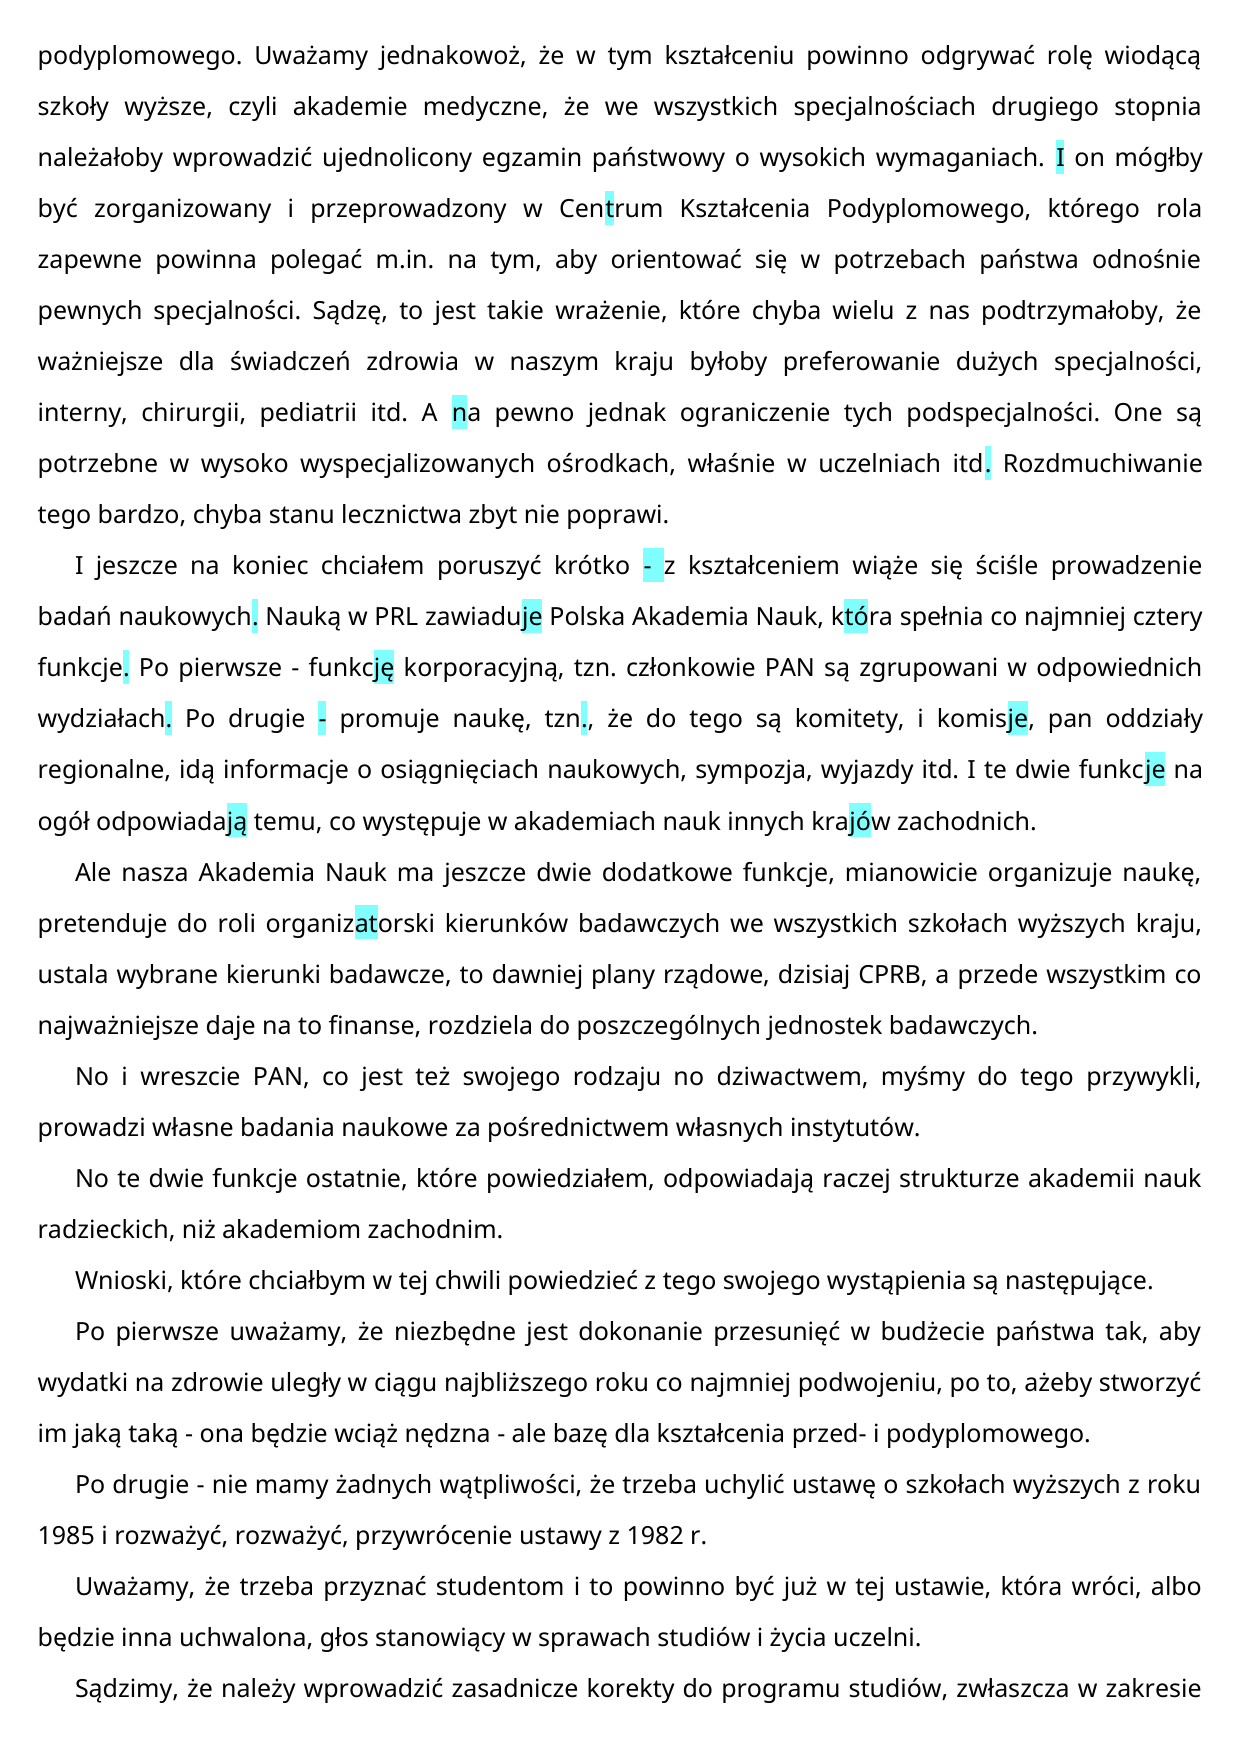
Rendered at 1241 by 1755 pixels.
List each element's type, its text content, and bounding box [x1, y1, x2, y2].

text podyplomowego. Uważamy jednakowoż, że w tym kształceniu powinno odgrywać rolę wiodącą szkoły wyższe, czyli akademie medyczne, że we wszystkich specjalnościach drugiego stopnia należałoby wprowadzić ujednolicony egzamin państwowy o wysokich wymaganiach. I on mógłby być zorganizowany i przeprowadzony w Centrum Kształcenia Podyplomowego, którego rola zapewne powinna polegać m.in. na tym, aby orientować się w potrzebach państwa odnośnie pewnych specjalności. Sądzę, to jest takie wrażenie, które chyba wielu z nas podtrzymałoby, że ważniejsze dla świadczeń zdrowia w naszym kraju byłoby preferowanie dużych specjalności, interny, chirurgii, pediatrii itd. A na pewno jednak ograniczenie tych podspecjalności. One są potrzebne w wysoko wyspecjalizowanych ośrodkach, właśnie w uczelniach itd. Rozdmuchiwanie tego bardzo, chyba stanu lecznictwa zbyt nie poprawi. [37, 37, 1203, 531]
text I jeszcze na koniec chciałem poruszyć krótko - z kształceniem wiąże się ściśle prowadzenie badań naukowych. Nauką w PRL zawiaduje Polska Akademia Nauk, która spełnia co najmniej cztery funkcje. Po pierwsze - funkcję korporacyjną, tzn. członkowie PAN są zgrupowani w odpowiednich wydziałach. Po drugie - promuje naukę, tzn., że do tego są komitety, i komisje, pan oddziały regionalne, idą informacje o osiągnięciach naukowych, sympozja, wyjazdy itd. I te dwie funkcje na ogół odpowiadają temu, co występuje w akademiach nauk innych krajów zachodnich. [37, 548, 1203, 837]
text Sądzimy, że należy wprowadzić zasadnicze korekty do programu studiów, zwłaszcza w zakresie [37, 1671, 1203, 1705]
text Wnioski, które chciałbym w tej chwili powiedzieć z tego swojego wystąpienia są następujące. [37, 1262, 1203, 1297]
text Po pierwsze uważamy, że niezbędne jest dokonanie przesunięć w budżecie państwa tak, aby wydatki na zdrowie uległy w ciągu najbliższego roku co najmniej podwojeniu, po to, ażeby stworzyć im jaką taką - ona będzie wciąż nędzna - ale bazę dla kształcenia przed- i podyplomowego. [37, 1313, 1203, 1450]
text Ale nasza Akademia Nauk ma jeszcze dwie dodatkowe funkcje, mianowicie organizuje naukę, pretenduje do roli organizatorski kierunków badawczych we wszystkich szkołach wyższych kraju, ustala wybrane kierunki badawcze, to dawniej plany rządowe, dzisiaj CPRB, a przede wszystkim co najważniejsze daje na to finanse, rozdziela do poszczególnych jednostek badawczych. [37, 854, 1203, 1041]
text No i wreszcie PAN, co jest też swojego rodzaju no dziwactwem, myśmy do tego przywykli, prowadzi własne badania naukowe za pośrednictwem własnych instytutów. [37, 1058, 1203, 1143]
text Uważamy, że trzeba przyznać studentom i to powinno być już w tej ustawie, która wróci, albo będzie inna uchwalona, głos stanowiący w sprawach studiów i życia uczelni. [37, 1569, 1203, 1654]
text Po drugie - nie mamy żadnych wątpliwości, że trzeba uchylić ustawę o szkołach wyższych z roku 1985 i rozważyć, rozważyć, przywrócenie ustawy z 1982 r. [37, 1467, 1203, 1552]
text No te dwie funkcje ostatnie, które powiedziałem, odpowiadają raczej strukturze akademii nauk radzieckich, niż akademiom zachodnim. [37, 1160, 1203, 1246]
